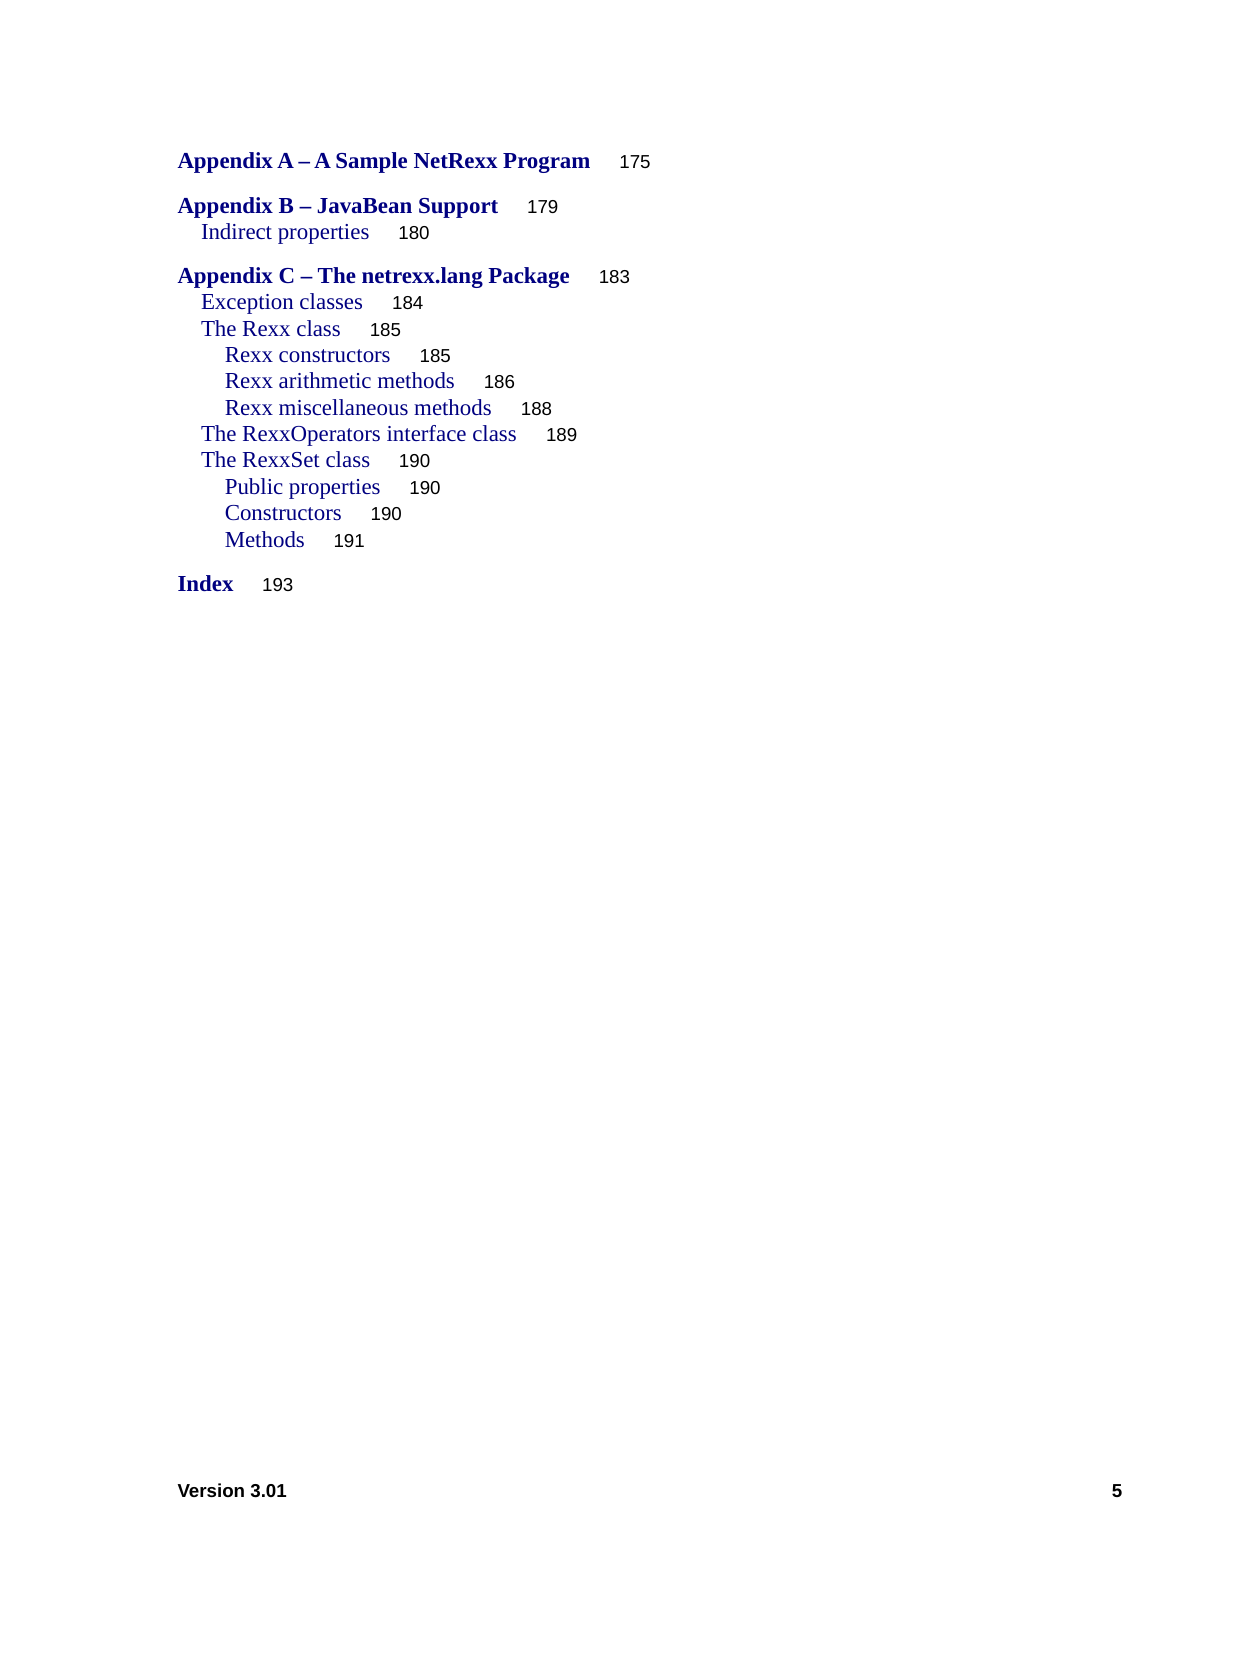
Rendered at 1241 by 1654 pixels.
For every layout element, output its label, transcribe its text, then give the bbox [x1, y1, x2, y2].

text Rexx constructors 185 [224, 341, 1122, 367]
text The RexxSet class 190 [201, 447, 1122, 473]
text Exception classes 184 [201, 288, 1122, 315]
text Appendix B – JavaBean Support 179 [177, 192, 1122, 218]
text Public properties 190 [224, 473, 1122, 499]
text Indirect properties 180 [201, 218, 1122, 244]
text Constructors 190 [224, 499, 1122, 526]
text Rexx miscellaneous methods 188 [224, 394, 1122, 420]
text The Rexx class 185 [201, 315, 1122, 341]
text Appendix C – The netrexx.lang Package 183 [177, 262, 1122, 288]
text Appendix A – A Sample NetRexx Program 175 [177, 148, 1122, 174]
text Index 193 [177, 570, 1122, 596]
text Rexx arithmetic methods 186 [224, 367, 1122, 394]
text Methods 191 [224, 526, 1122, 552]
text The RexxOperators interface class 189 [201, 420, 1122, 447]
